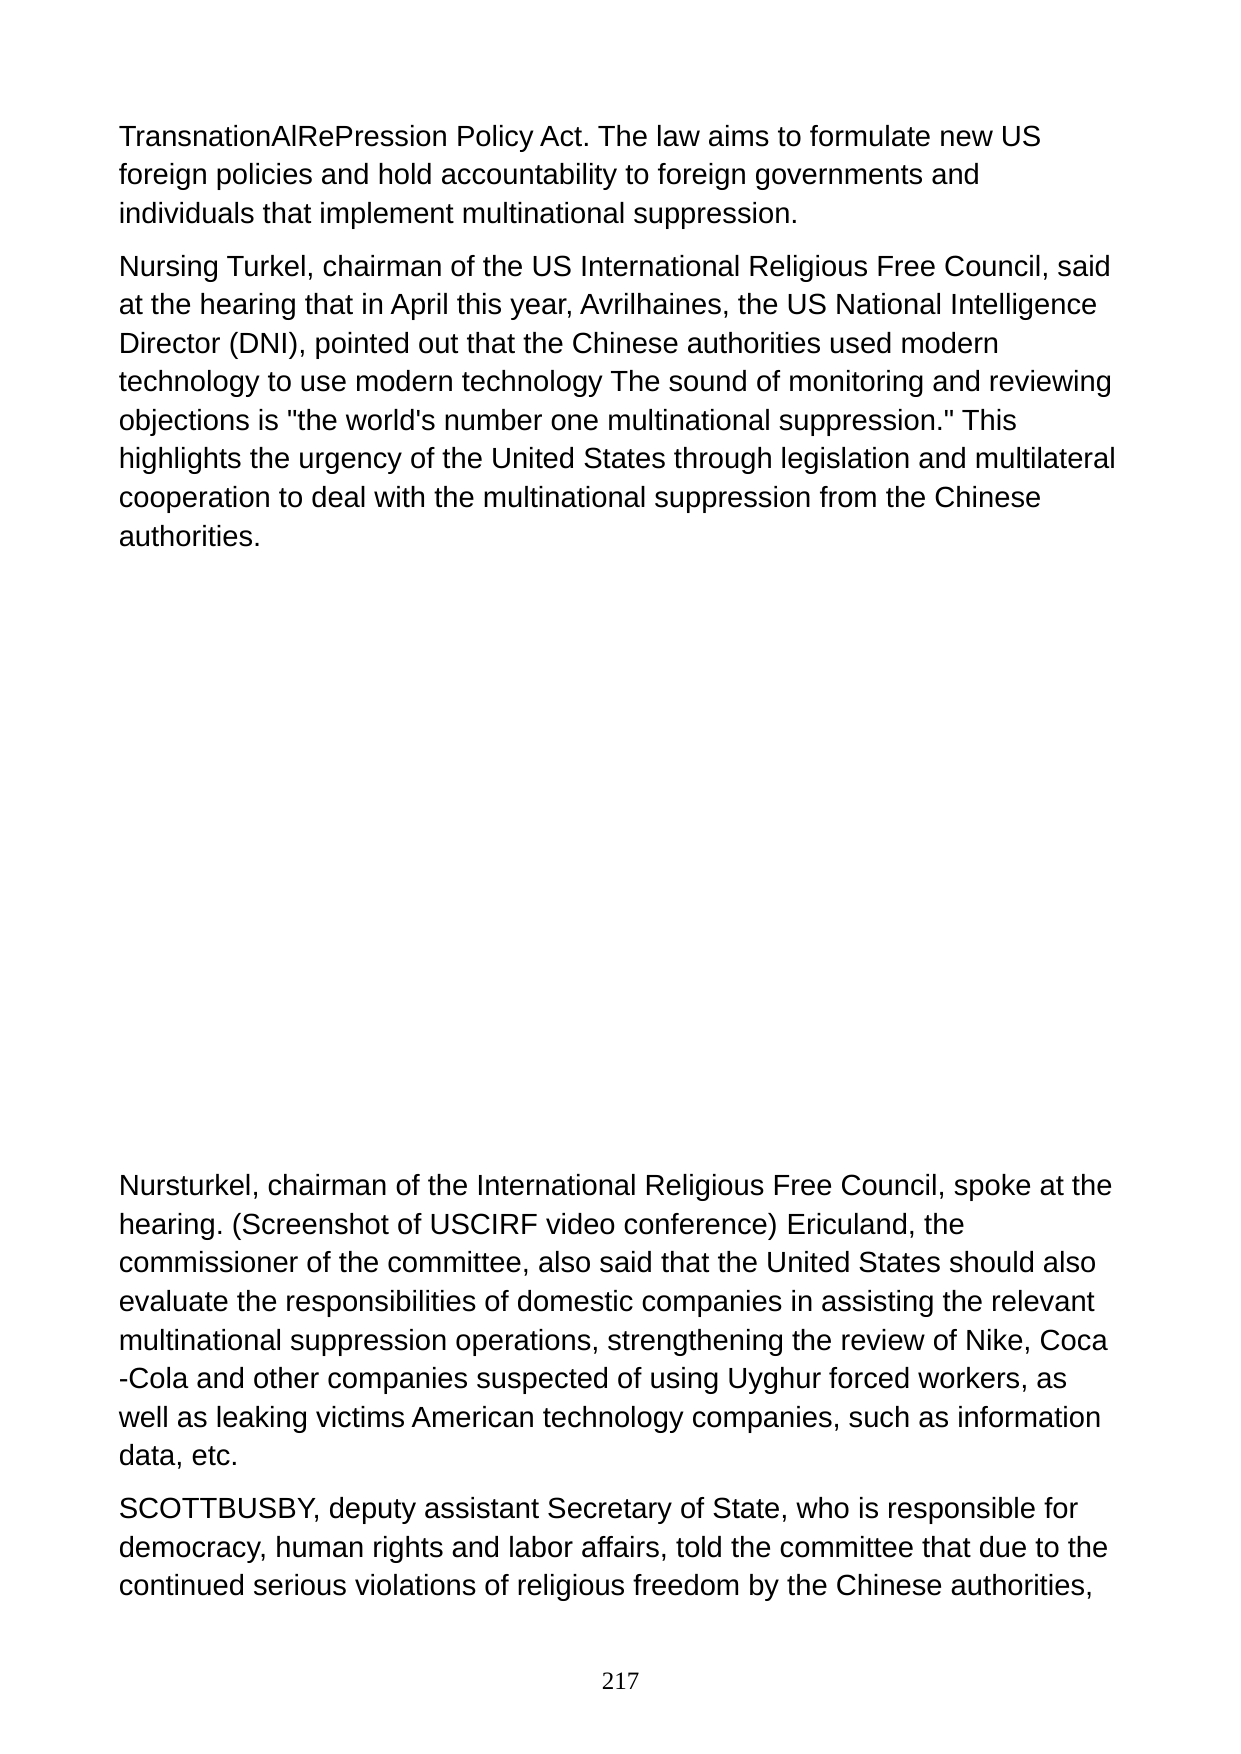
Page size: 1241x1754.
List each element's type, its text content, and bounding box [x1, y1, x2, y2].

text Nursing Turkel, chairman of the US International Religious Free Council, said at the hearing that in April this year, Avrilhaines, the US National Intelligence Director (DNI), pointed out that the Chinese authorities used modern technology to use modern technology The sound of monitoring and reviewing objections is "the world's number one multinational suppression." This highlights the urgency of the United States through legislation and multilateral cooperation to deal with the multinational suppression from the Chinese authorities. [118, 249, 1122, 552]
text Nursturkel, chairman of the International Religious Free Council, spoke at the hearing. (Screenshot of USCIRF video conference) Ericuland, the commissioner of the committee, also said that the United States should also evaluate the responsibilities of domestic companies in assisting the relevant multinational suppression operations, strengthening the review of Nike, Coca -Cola and other companies suspected of using Uyghur forced workers, as well as leaking victims American technology companies, such as information data, etc. [118, 572, 1122, 1472]
text TransnationAlRePression Policy Act. The law aims to formulate new US foreign policies and hold accountability to foreign governments and individuals that implement multinational suppression. [118, 118, 1122, 229]
text SCOTTBUSBY, deputy assistant Secretary of State, who is responsible for democracy, human rights and labor affairs, told the committee that due to the continued serious violations of religious freedom by the Chinese authorities, [118, 1491, 1122, 1602]
